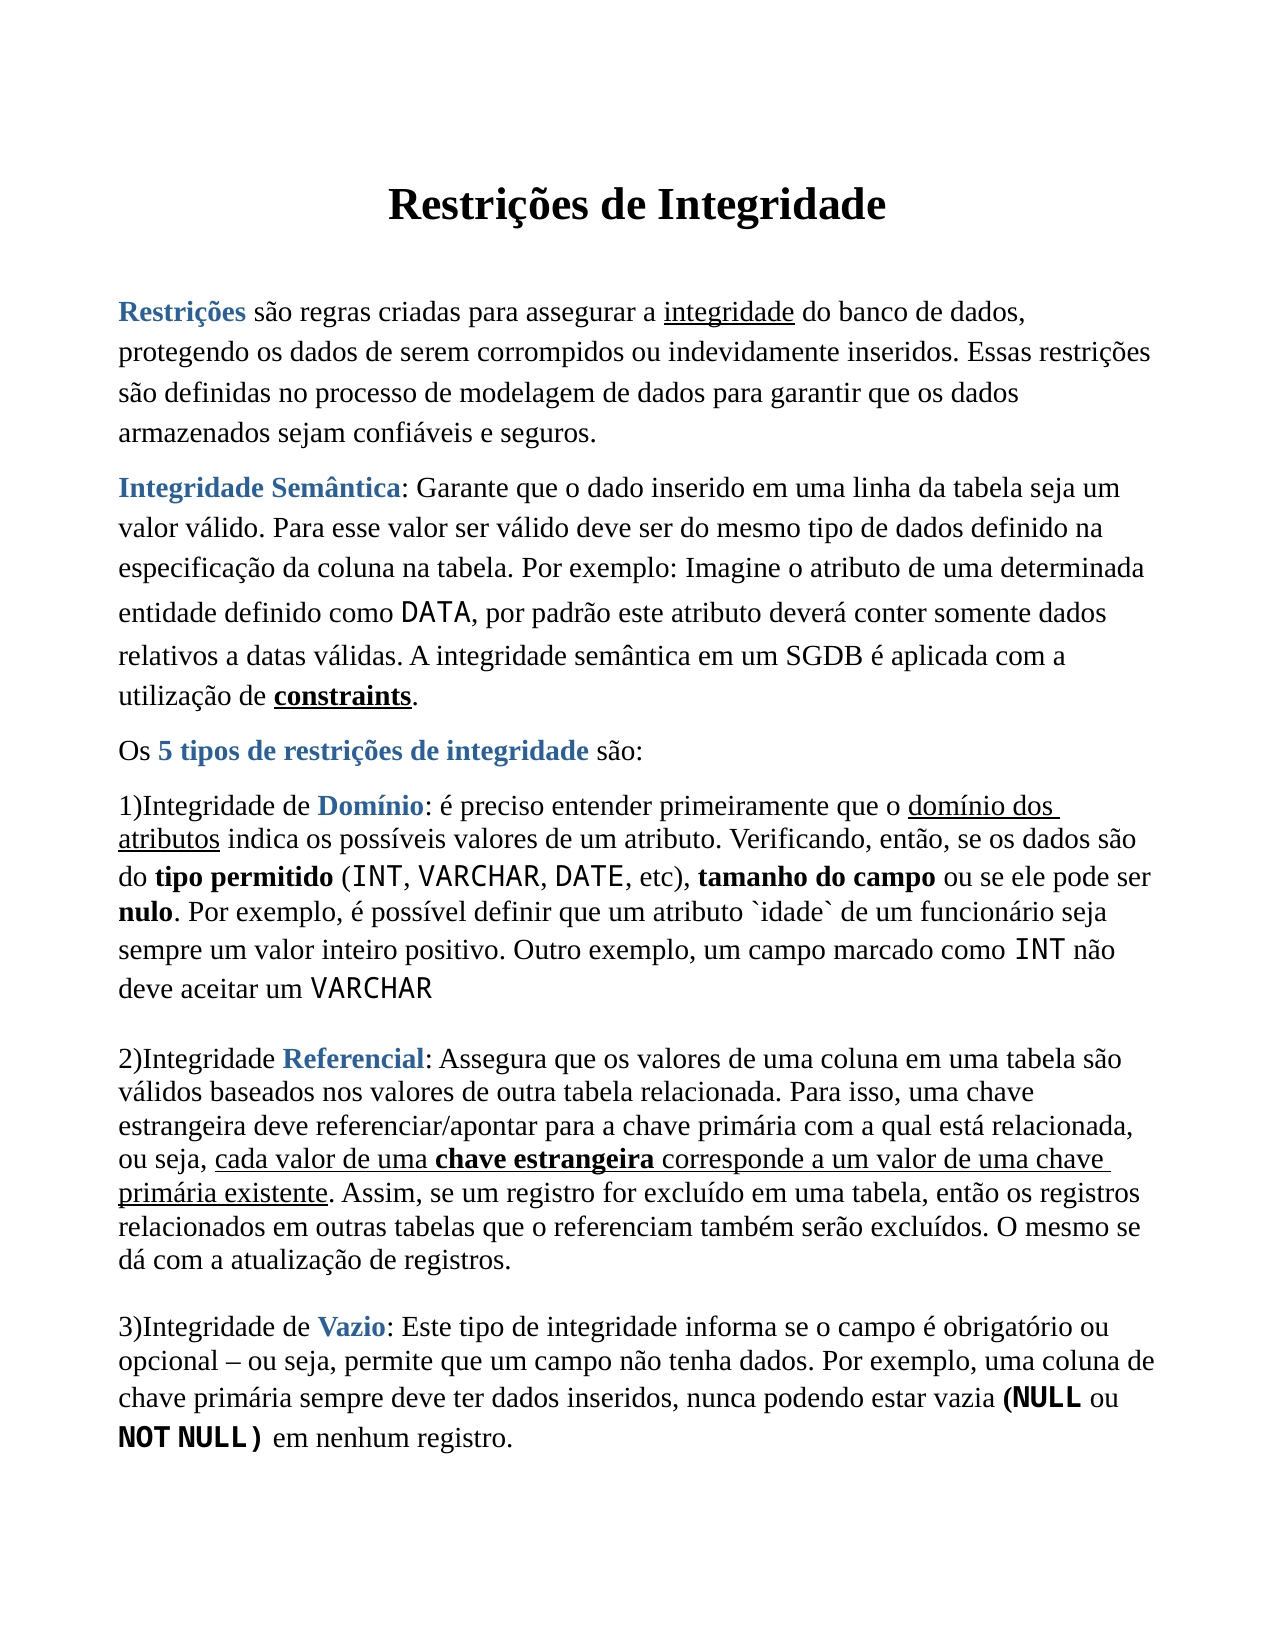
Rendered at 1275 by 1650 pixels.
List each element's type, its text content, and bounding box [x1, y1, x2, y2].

list Integridade de Vazio: Este tipo de integridade informa se o campo é obrigatório ou opcional – ou seja, permite que um campo não tenha dados. Por exemplo, uma coluna de chave primária sempre deve ter dados inseridos, nunca podendo estar vazia (NULL ou NOT NULL) em nenhum registro. [118, 1309, 1157, 1456]
list Integridade de Domínio: é preciso entender primeiramente que o domínio dos atributos indica os possíveis valores de um atributo. Verificando, então, se os dados são do tipo permitido (INT, VARCHAR, DATE, etc), tamanho do campo ou se ele pode ser nulo. Por exemplo, é possível definir que um atributo `idade` de um funcionário seja sempre um valor inteiro positivo. Outro exemplo, um campo marcado como INT não deve aceitar um VARCHAR [118, 788, 1157, 1041]
text Integridade Semântica: Garante que o dado inserido em uma linha da tabela seja um valor válido. Para esse valor ser válido deve ser do mesmo tipo de dados definido na especificação da coluna na tabela. Por exemplo: Imagine o atributo de uma determinada entidade definido como DATA, por padrão este atributo deverá conter somente dados relativos a datas válidas. A integridade semântica em um SGDB é aplicada com a utilização de constraints. [118, 470, 1157, 712]
text Restrições são regras criadas para assegurar a integridade do banco de dados, protegendo os dados de serem corrompidos ou indevidamente inseridos. Essas restrições são definidas no processo de modelagem de dados para garantir que os dados armazenados sejam confiáveis e seguros. [118, 254, 1157, 448]
list Integridade Referencial: Assegura que os valores de uma coluna em uma tabela são válidos baseados nos valores de outra tabela relacionada. Para isso, uma chave estrangeira deve referenciar/apontar para a chave primária com a qual está relacionada, ou seja, cada valor de uma chave estrangeira corresponde a um valor de uma chave primária existente. Assim, se um registro for excluído em uma tabela, então os registros relacionados em outras tabelas que o referenciam também serão excluídos. O mesmo se dá com a atualização de registros. [118, 1041, 1157, 1276]
text Restrições de Integridade [118, 176, 1157, 229]
text Os 5 tipos de restrições de integridade são: [118, 733, 1157, 767]
